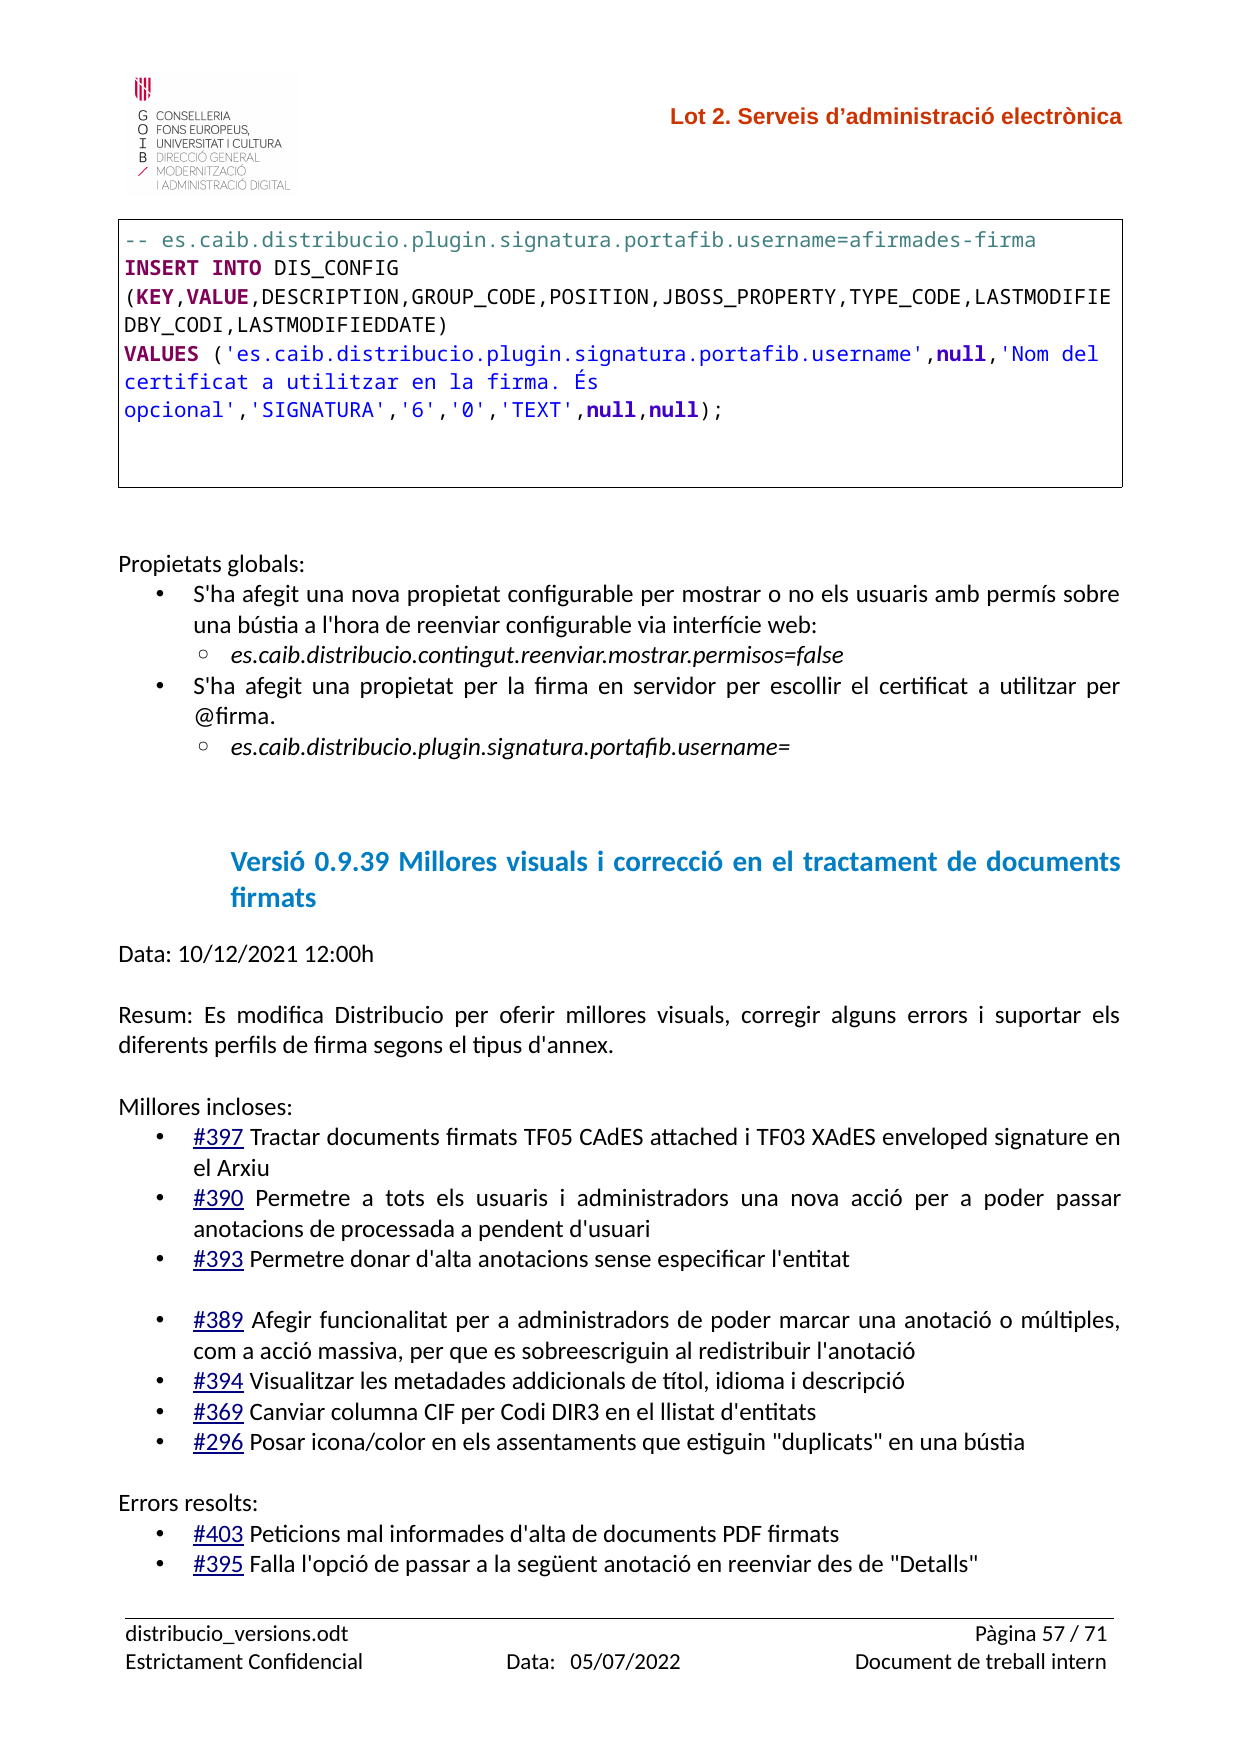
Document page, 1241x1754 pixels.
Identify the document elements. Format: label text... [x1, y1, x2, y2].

list S'ha afegit una propietat per la firma en servidor per escollir el certificat a utilitzar per @firma. [156, 670, 1122, 731]
list es.caib.distribucio.contingut.reenviar.mostrar.permisos=false [193, 639, 1122, 670]
list #397 Tractar documents firmats TF05 CAdES attached i TF03 XAdES enveloped signature en el Arxiu [156, 1121, 1122, 1182]
list #403 Peticions mal informades d'alta de documents PDF firmats [156, 1518, 1122, 1548]
table_header -- es.caib.distribucio.plugin.signatura.portafib.username=afirmades-firma INSERT INTO DIS_CONFIG (KEY,VALUE,DESCRIPTION,GROUP_CODE,POSITION,JBOSS_PROPERTY,TYPE_CODE,LASTMODIFIEDBY_CODI,LASTMODIFIEDDATE) VALUES ('es.caib.distribucio.plugin.signatura.portafib.username',null,'Nom del certificat a utilitzar en la firma. És opcional','SIGNATURA','6','0','TEXT',null,null); [119, 220, 1122, 487]
subtitle Versió 0.9.39 Millores visuals i correcció en el tractament de documents firmats [153, 843, 1122, 914]
list #389 Afegir funcionalitat per a administradors de poder marcar una anotació o múltiples, com a acció massiva, per que es sobreescriguin al redistribuir l'anotació [156, 1304, 1122, 1365]
text Propietats globals: [118, 548, 1122, 578]
list #393 Permetre donar d'alta anotacions sense especificar l'entitat [156, 1243, 1122, 1274]
text Resum: Es modifica Distribucio per oferir millores visuals, corregir alguns errors i suportar els diferents perfils de firma segons el tipus d'annex. [118, 999, 1122, 1060]
list #395 Falla l'opció de passar a la següent anotació en reenviar des de "Detalls" [156, 1548, 1122, 1579]
list #296 Posar icona/color en els assentaments que estiguin "duplicats" en una bústia [156, 1426, 1122, 1457]
list #390 Permetre a tots els usuaris i administradors una nova acció per a poder passar anotacions de processada a pendent d'usuari [156, 1182, 1122, 1243]
text Millores incloses: [118, 1091, 1122, 1121]
text Data: 10/12/2021 12:00h [118, 938, 1122, 968]
picture [126, 70, 299, 197]
list es.caib.distribucio.plugin.signatura.portafib.username= [193, 731, 1122, 761]
list S'ha afegit una nova propietat configurable per mostrar o no els usuaris amb permís sobre una bústia a l'hora de reenviar configurable via interfície web: [156, 578, 1122, 639]
list #394 Visualitzar les metadades addicionals de títol, idioma i descripció [156, 1365, 1122, 1396]
list #369 Canviar columna CIF per Codi DIR3 en el llistat d'entitats [156, 1396, 1122, 1426]
text Errors resolts: [118, 1487, 1122, 1518]
